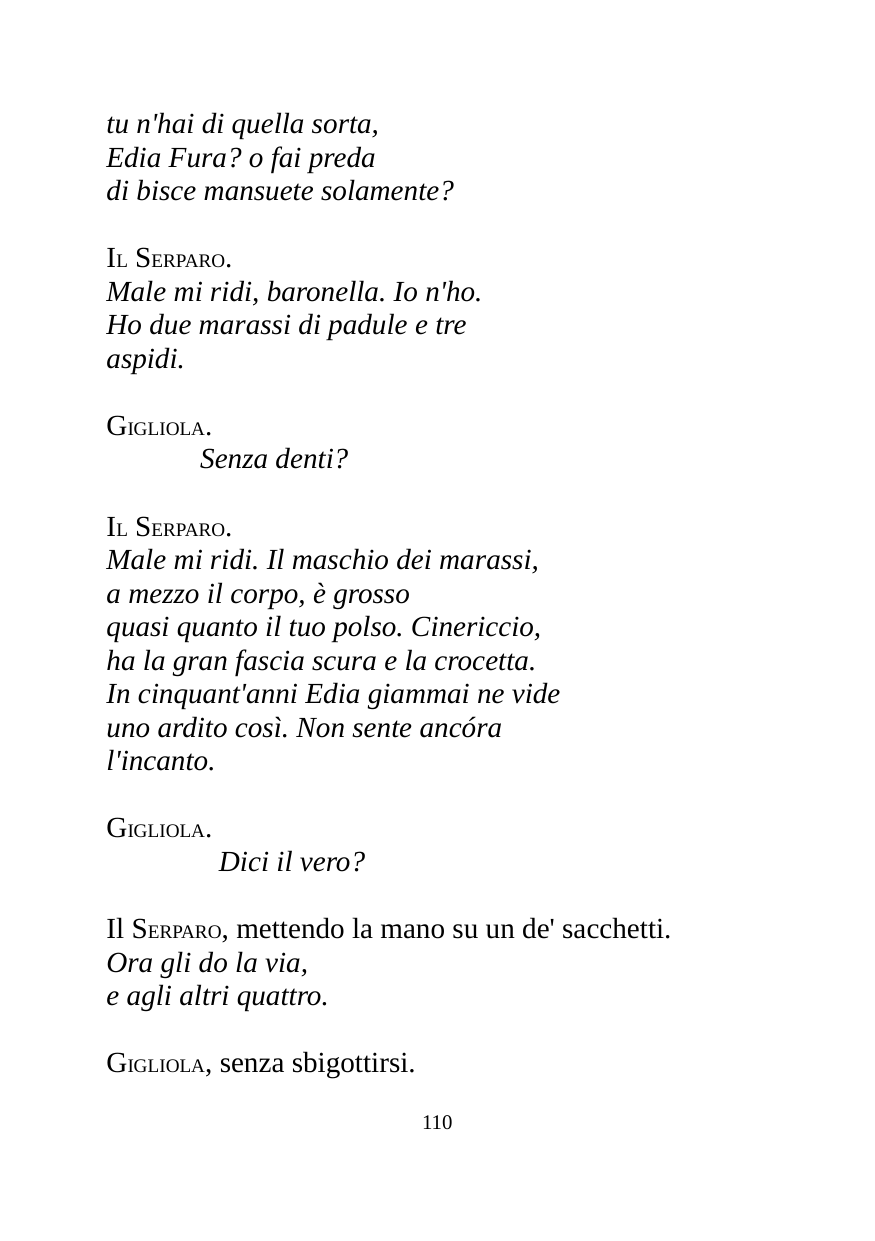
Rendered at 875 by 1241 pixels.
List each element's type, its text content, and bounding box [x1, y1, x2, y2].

text Il Serparo. [106, 240, 768, 274]
text Dici il vero? [219, 844, 768, 878]
text di bisce mansuete solamente? [106, 173, 768, 207]
text Gigliola. [106, 408, 768, 442]
text Senza denti? [200, 442, 768, 475]
text ha la gran fascia scura e la crocetta. [106, 643, 768, 676]
text tu n'hai di quella sorta, [106, 106, 768, 140]
text In cinquant'anni Edia giammai ne vide [106, 676, 768, 710]
text Gigliola, senza sbigottirsi. [106, 1045, 768, 1079]
text Il Serparo. [106, 509, 768, 542]
text Edia Fura? o fai preda [106, 140, 768, 173]
text Male mi ridi, baronella. Io n'ho. [106, 274, 768, 307]
text Gigliola. [106, 811, 768, 844]
text Il Serparo, mettendo la mano su un de' sacchetti. [106, 911, 768, 945]
text quasi quanto il tuo polso. Cinericcio, [106, 609, 768, 643]
text e agli altri quattro. [106, 978, 768, 1012]
text aspidi. [106, 341, 768, 374]
text Male mi ridi. Il maschio dei marassi, [106, 542, 768, 576]
text l'incanto. [106, 743, 768, 777]
text a mezzo il corpo, è grosso [106, 576, 768, 609]
text Ho due marassi di padule e tre [106, 307, 768, 341]
text uno ardito così. Non sente ancóra [106, 710, 768, 743]
text Ora gli do la via, [106, 945, 768, 978]
